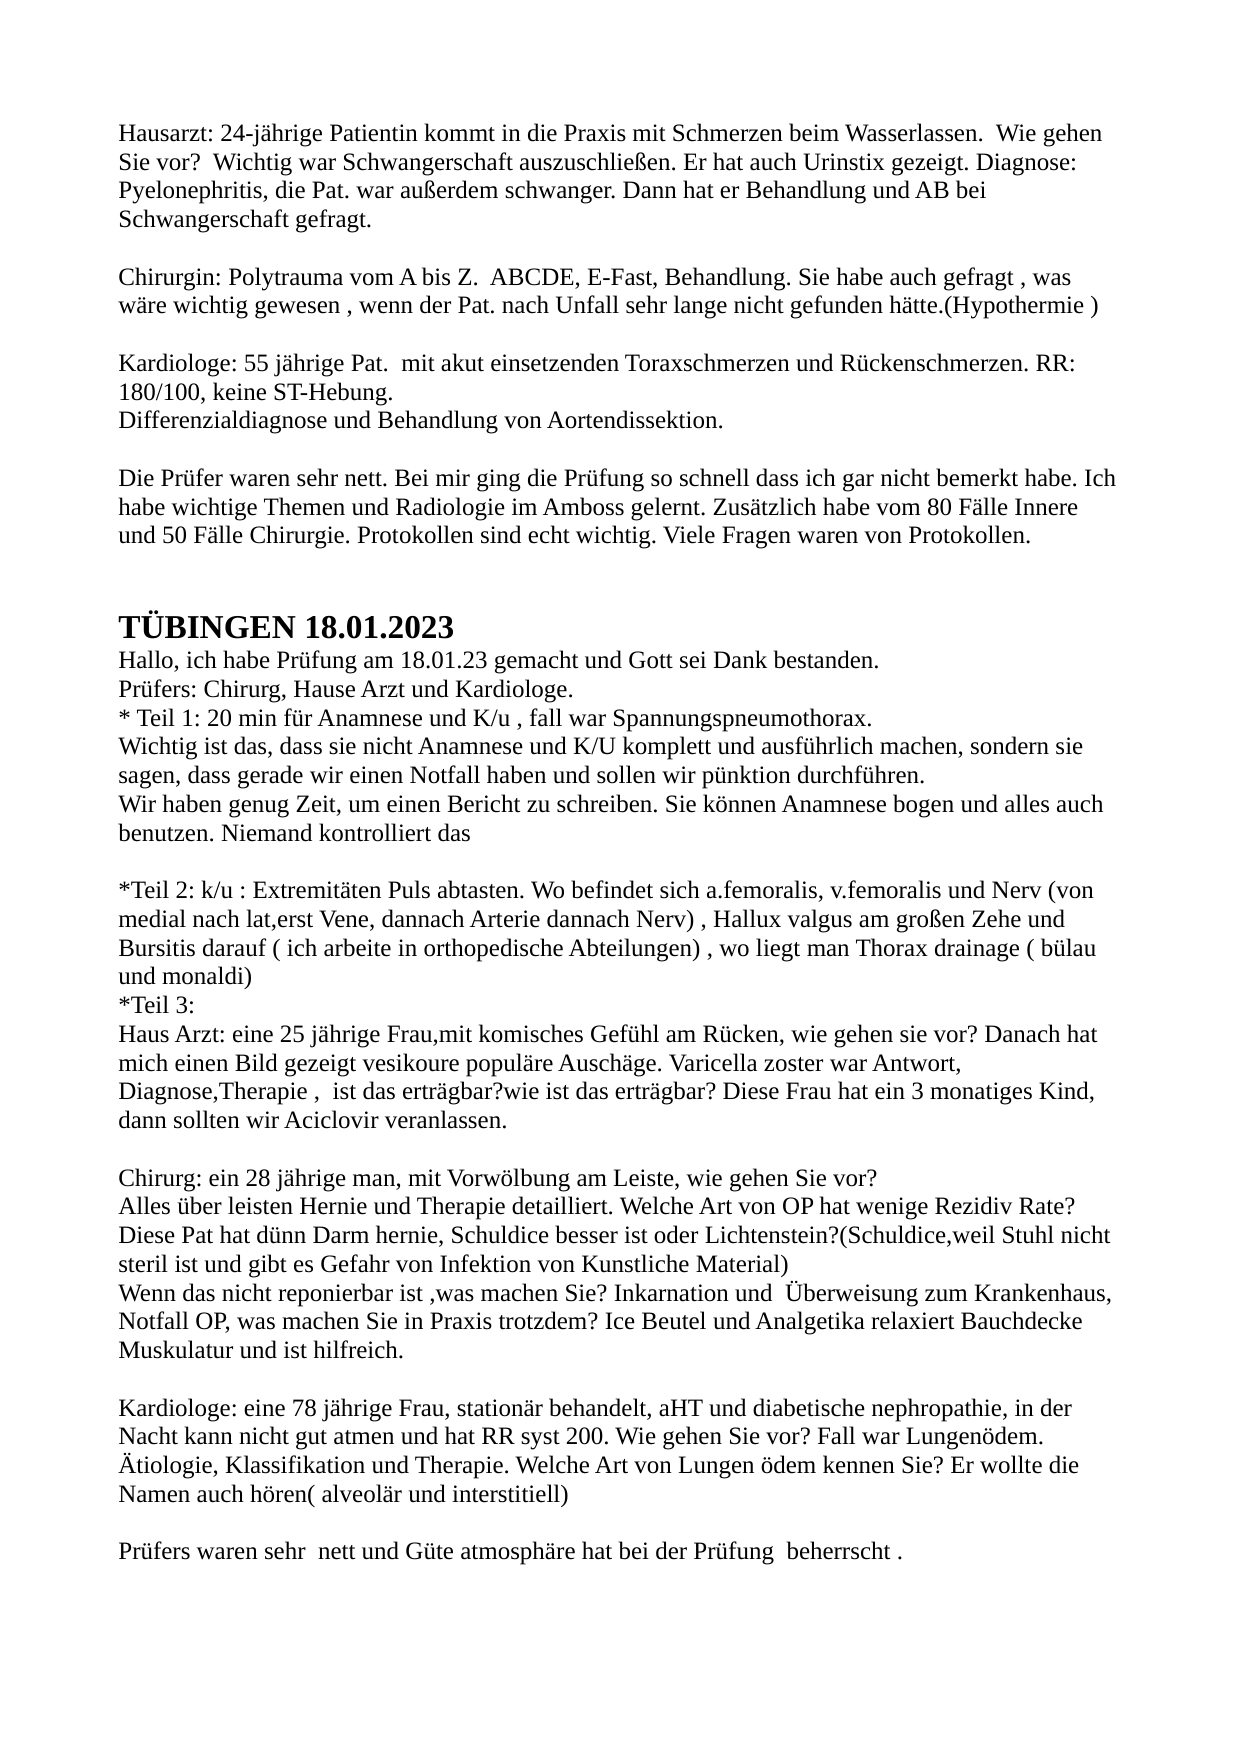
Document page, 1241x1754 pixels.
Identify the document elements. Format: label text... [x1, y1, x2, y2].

text Wenn das nicht reponierbar ist ,was machen Sie? Inkarnation und Überweisung zum Krankenhaus, Notfall OP, was machen Sie in Praxis trotzdem? Ice Beutel und Analgetika relaxiert Bauchdecke Muskulatur und ist hilfreich. [118, 1278, 1122, 1364]
text Wir haben genug Zeit, um einen Bericht zu schreiben. Sie können Anamnese bogen und alles auch benutzen. Niemand kontrolliert das [118, 789, 1122, 846]
text Chirurg: ein 28 jährige man, mit Vorwölbung am Leiste, wie gehen Sie vor? [118, 1163, 1122, 1191]
text Hausarzt: 24-jährige Patientin kommt in die Praxis mit Schmerzen beim Wasserlassen. Wie gehen Sie vor? Wichtig war Schwangerschaft auszuschließen. Er hat auch Urinstix gezeigt. Diagnose: Pyelonephritis, die Pat. war außerdem schwanger. Dann hat er Behandlung und AB bei Schwangerschaft gefragt. [118, 118, 1122, 233]
text * Teil 1: 20 min für Anamnese und K/u , fall war Spannungspneumothorax. [118, 703, 1122, 731]
text Ätiologie, Klassifikation und Therapie. Welche Art von Lungen ödem kennen Sie? Er wollte die Namen auch hören( alveolär und interstitiell) [118, 1450, 1122, 1508]
text TÜBINGEN 18.01.2023 [118, 607, 1122, 645]
text Differenzialdiagnose und Behandlung von Aortendissektion. [118, 406, 1122, 434]
text Hallo, ich habe Prüfung am 18.01.23 gemacht und Gott sei Dank bestanden. [118, 645, 1122, 674]
text *Teil 2: k/u : Extremitäten Puls abtasten. Wo befindet sich a.femoralis, v.femoralis und Nerv (von medial nach lat,erst Vene, dannach Arterie dannach Nerv) , Hallux valgus am großen Zehe und Bursitis darauf ( ich arbeite in orthopedische Abteilungen) , wo liegt man Thorax drainage ( bülau und monaldi) [118, 875, 1122, 990]
text *Teil 3: [118, 990, 1122, 1019]
text Wichtig ist das, dass sie nicht Anamnese und K/U komplett und ausführlich machen, sondern sie sagen, dass gerade wir einen Notfall haben und sollen wir pünktion durchführen. [118, 731, 1122, 789]
text Prüfers: Chirurg, Hause Arzt und Kardiologe. [118, 674, 1122, 703]
text Alles über leisten Hernie und Therapie detailliert. Welche Art von OP hat wenige Rezidiv Rate? Diese Pat hat dünn Darm hernie, Schuldice besser ist oder Lichtenstein?(Schuldice,weil Stuhl nicht steril ist und gibt es Gefahr von Infektion von Kunstliche Material) [118, 1191, 1122, 1278]
text Chirurgin: Polytrauma vom A bis Z. ABCDE, E-Fast, Behandlung. Sie habe auch gefragt , was wäre wichtig gewesen , wenn der Pat. nach Unfall sehr lange nicht gefunden hätte.(Hypothermie ) [118, 262, 1122, 319]
text Prüfers waren sehr nett und Güte atmosphäre hat bei der Prüfung beherrscht . [118, 1536, 1122, 1565]
text Haus Arzt: eine 25 jährige Frau,mit komisches Gefühl am Rücken, wie gehen sie vor? Danach hat mich einen Bild gezeigt vesikoure populäre Auschäge. Varicella zoster war Antwort, Diagnose,Therapie , ist das erträgbar?wie ist das erträgbar? Diese Frau hat ein 3 monatiges Kind, dann sollten wir Aciclovir veranlassen. [118, 1019, 1122, 1134]
text Kardiologe: 55 jährige Pat. mit akut einsetzenden Toraxschmerzen und Rückenschmerzen. RR: 180/100, keine ST-Hebung. [118, 348, 1122, 406]
text Die Prüfer waren sehr nett. Bei mir ging die Prüfung so schnell dass ich gar nicht bemerkt habe. Ich habe wichtige Themen und Radiologie im Amboss gelernt. Zusätzlich habe vom 80 Fälle Innere und 50 Fälle Chirurgie. Protokollen sind echt wichtig. Viele Fragen waren von Protokollen. [118, 463, 1122, 549]
text Kardiologe: eine 78 jährige Frau, stationär behandelt, aHT und diabetische nephropathie, in der Nacht kann nicht gut atmen und hat RR syst 200. Wie gehen Sie vor? Fall war Lungenödem. [118, 1393, 1122, 1450]
